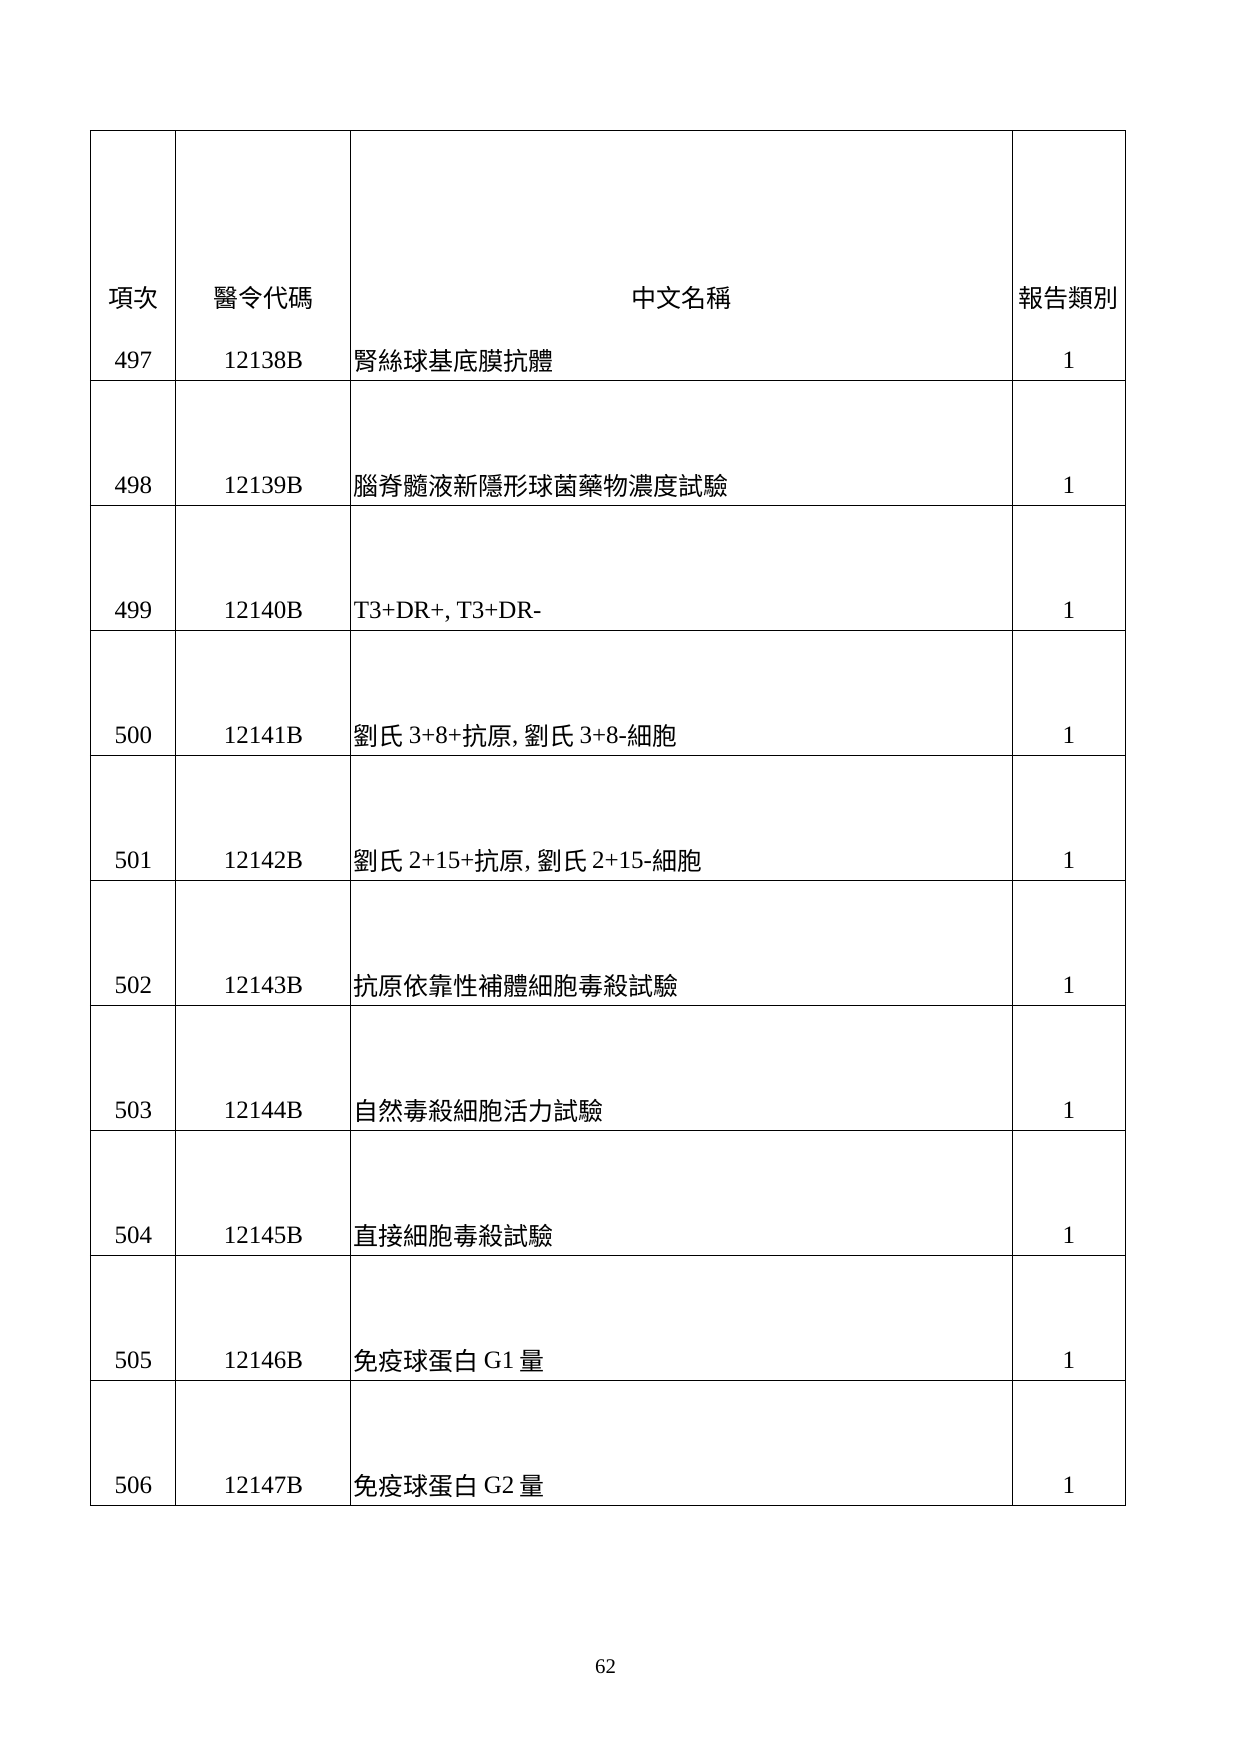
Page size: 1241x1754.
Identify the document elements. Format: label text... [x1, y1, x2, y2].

table_cell 劉氏3+8+抗原, 劉氏3+8-細胞 [351, 631, 1012, 755]
table_header [1013, 131, 1125, 380]
table_header [176, 131, 350, 380]
table_cell 免疫球蛋白G1量 [351, 1256, 1012, 1380]
table_cell [1126, 755, 1240, 880]
table_cell 12140B [176, 506, 350, 630]
table_cell [1126, 1255, 1240, 1380]
table_cell 12141B [176, 631, 350, 755]
table_cell 1 [1013, 506, 1125, 630]
table_cell 497 [91, 255, 175, 380]
table_cell 劉氏2+15+抗原, 劉氏2+15-細胞 [351, 756, 1012, 880]
table_cell 505 [91, 1256, 175, 1380]
table_cell 506 [91, 1381, 175, 1505]
table_cell 腦脊髓液新隱形球菌藥物濃度試驗 [351, 381, 1012, 505]
table_cell 自然毒殺細胞活力試驗 [351, 1006, 1012, 1130]
table_cell 501 [91, 756, 175, 880]
table_cell [1126, 380, 1240, 505]
table_cell 1 [1013, 1381, 1125, 1505]
table_cell 500 [91, 631, 175, 755]
table_cell 12142B [176, 756, 350, 880]
table_cell 12139B [176, 381, 350, 505]
table_cell 1 [1013, 381, 1125, 505]
table_header [91, 131, 175, 380]
table_cell 504 [91, 1131, 175, 1255]
table_cell 1 [1013, 1006, 1125, 1130]
table_cell [1126, 505, 1240, 630]
table_cell T3+DR+, T3+DR- [351, 506, 1012, 630]
table_cell 499 [91, 506, 175, 630]
table_cell 腎絲球基底膜抗體 [351, 255, 1012, 380]
table_cell [1126, 880, 1240, 1005]
table_cell 直接細胞毒殺試驗 [351, 1131, 1012, 1255]
table_cell 1 [1013, 1256, 1125, 1380]
table_cell 免疫球蛋白G2量 [351, 1381, 1012, 1505]
table_cell 12146B [176, 1256, 350, 1380]
table_cell 12143B [176, 881, 350, 1005]
table_cell [1126, 1130, 1240, 1255]
table_cell 1 [1013, 631, 1125, 755]
table_cell [1126, 255, 1240, 380]
table_cell 502 [91, 881, 175, 1005]
table_cell 1 [1013, 756, 1125, 880]
table_cell 503 [91, 1006, 175, 1130]
table_cell 1 [1013, 255, 1125, 380]
table_cell [1126, 1380, 1240, 1505]
table_cell 12144B [176, 1006, 350, 1130]
table_header [1126, 130, 1240, 255]
table_cell 12147B [176, 1381, 350, 1505]
table_cell [1126, 1005, 1240, 1130]
table_cell [1126, 630, 1240, 755]
table_cell 498 [91, 381, 175, 505]
table_cell 1 [1013, 1131, 1125, 1255]
table_cell 12145B [176, 1131, 350, 1255]
table_cell 1 [1013, 881, 1125, 1005]
table_header [351, 131, 1012, 380]
table_cell 抗原依靠性補體細胞毒殺試驗 [351, 881, 1012, 1005]
table_cell 12138B [176, 255, 350, 380]
